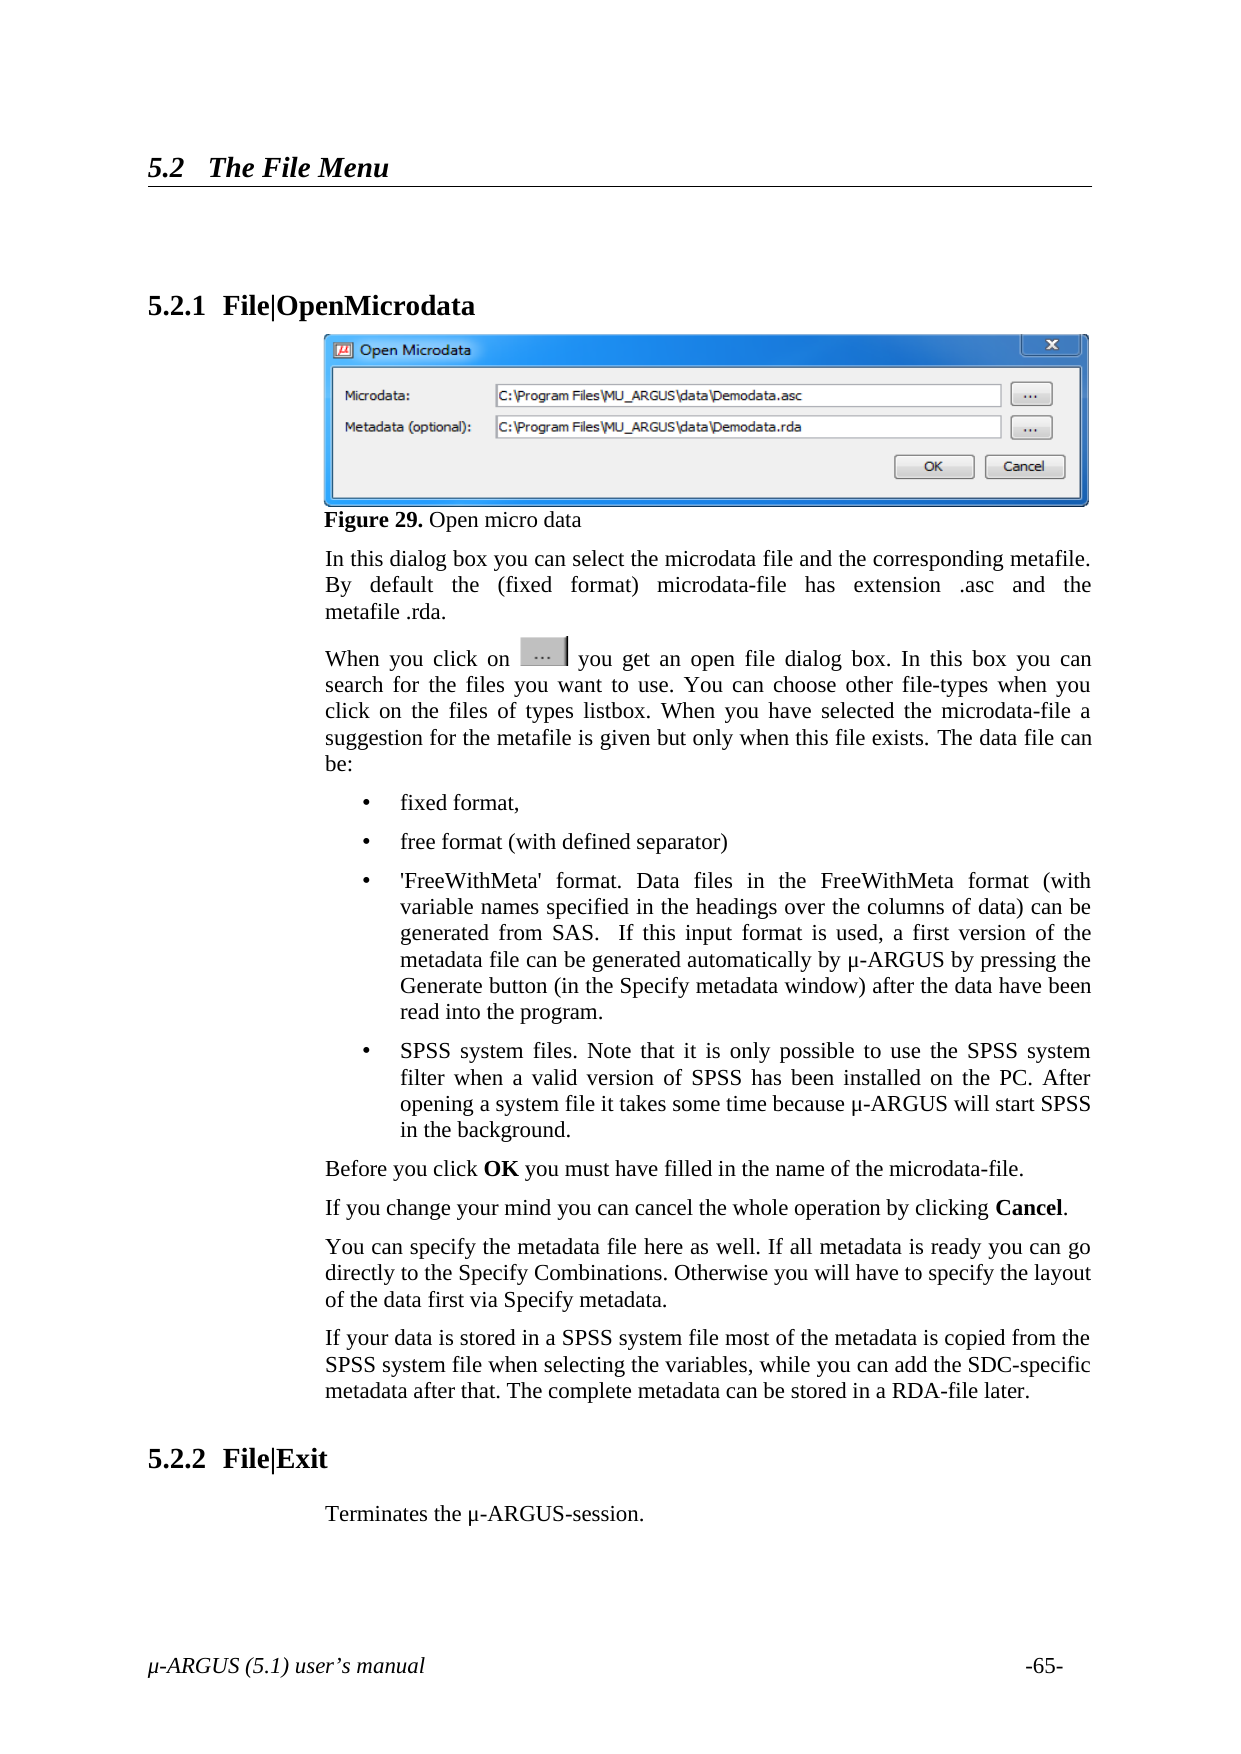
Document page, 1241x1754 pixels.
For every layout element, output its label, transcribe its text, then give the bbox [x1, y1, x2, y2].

list 'FreeWithMeta' format. Data files in the FreeWithMeta format (with variable names specified in the headings over the columns of data) can be generated from SAS. If this input format is used, a first version of the metadata file can be generated automatically by μ-ARGUS by pressing the Generate button (in the Specify metadata window) after the data have been read into the program. [362, 867, 1092, 1025]
subtitle The File Menu [148, 150, 1092, 186]
picture [323, 334, 1089, 507]
list fixed format, [362, 789, 1092, 815]
text Before you click OK you must have filled in the name of the microdata-file. [325, 1155, 1092, 1182]
text If your data is stored in a SPSS system file most of the metadata is copied from the SPSS system file when selecting the variables, while you can add the SDC-specific metadata after that. The complete metadata can be stored in a RDA-file later. [325, 1324, 1092, 1403]
subtitle File|OpenMicrodata [148, 288, 1092, 322]
text In this dialog box you can select the microdata file and the corresponding metafile. By default the (fixed format) microdata-file has extension .asc and the metafile .rda. [325, 545, 1092, 624]
text Figure 29. Open micro data [324, 507, 1092, 532]
text If you change your mind you can cancel the whole operation by clicking Cancel. [325, 1194, 1092, 1220]
list free format (with defined separator) [362, 828, 1092, 854]
text When you click on you get an open file dialog box. In this box you can search for the files you want to use. You can choose other file-types when you click on the files of types listbox. When you have selected the microdata-file a suggestion for the metafile is given but only when this file exists. The data file can be: [325, 637, 1092, 776]
subtitle File|Exit [148, 1441, 1092, 1474]
text Terminates the μ-ARGUS-session. [325, 1499, 1092, 1526]
text You can specify the metadata file here as well. If all metadata is ready you can go directly to the Specify Combinations. Otherwise you will have to specify the layout of the data first via Specify metadata. [325, 1233, 1092, 1312]
list SPSS system files. Note that it is only possible to use the SPSS system filter when a valid version of SPSS has been installed on the PC. After opening a system file it takes some time because μ-ARGUS will start SPSS in the background. [362, 1037, 1092, 1143]
